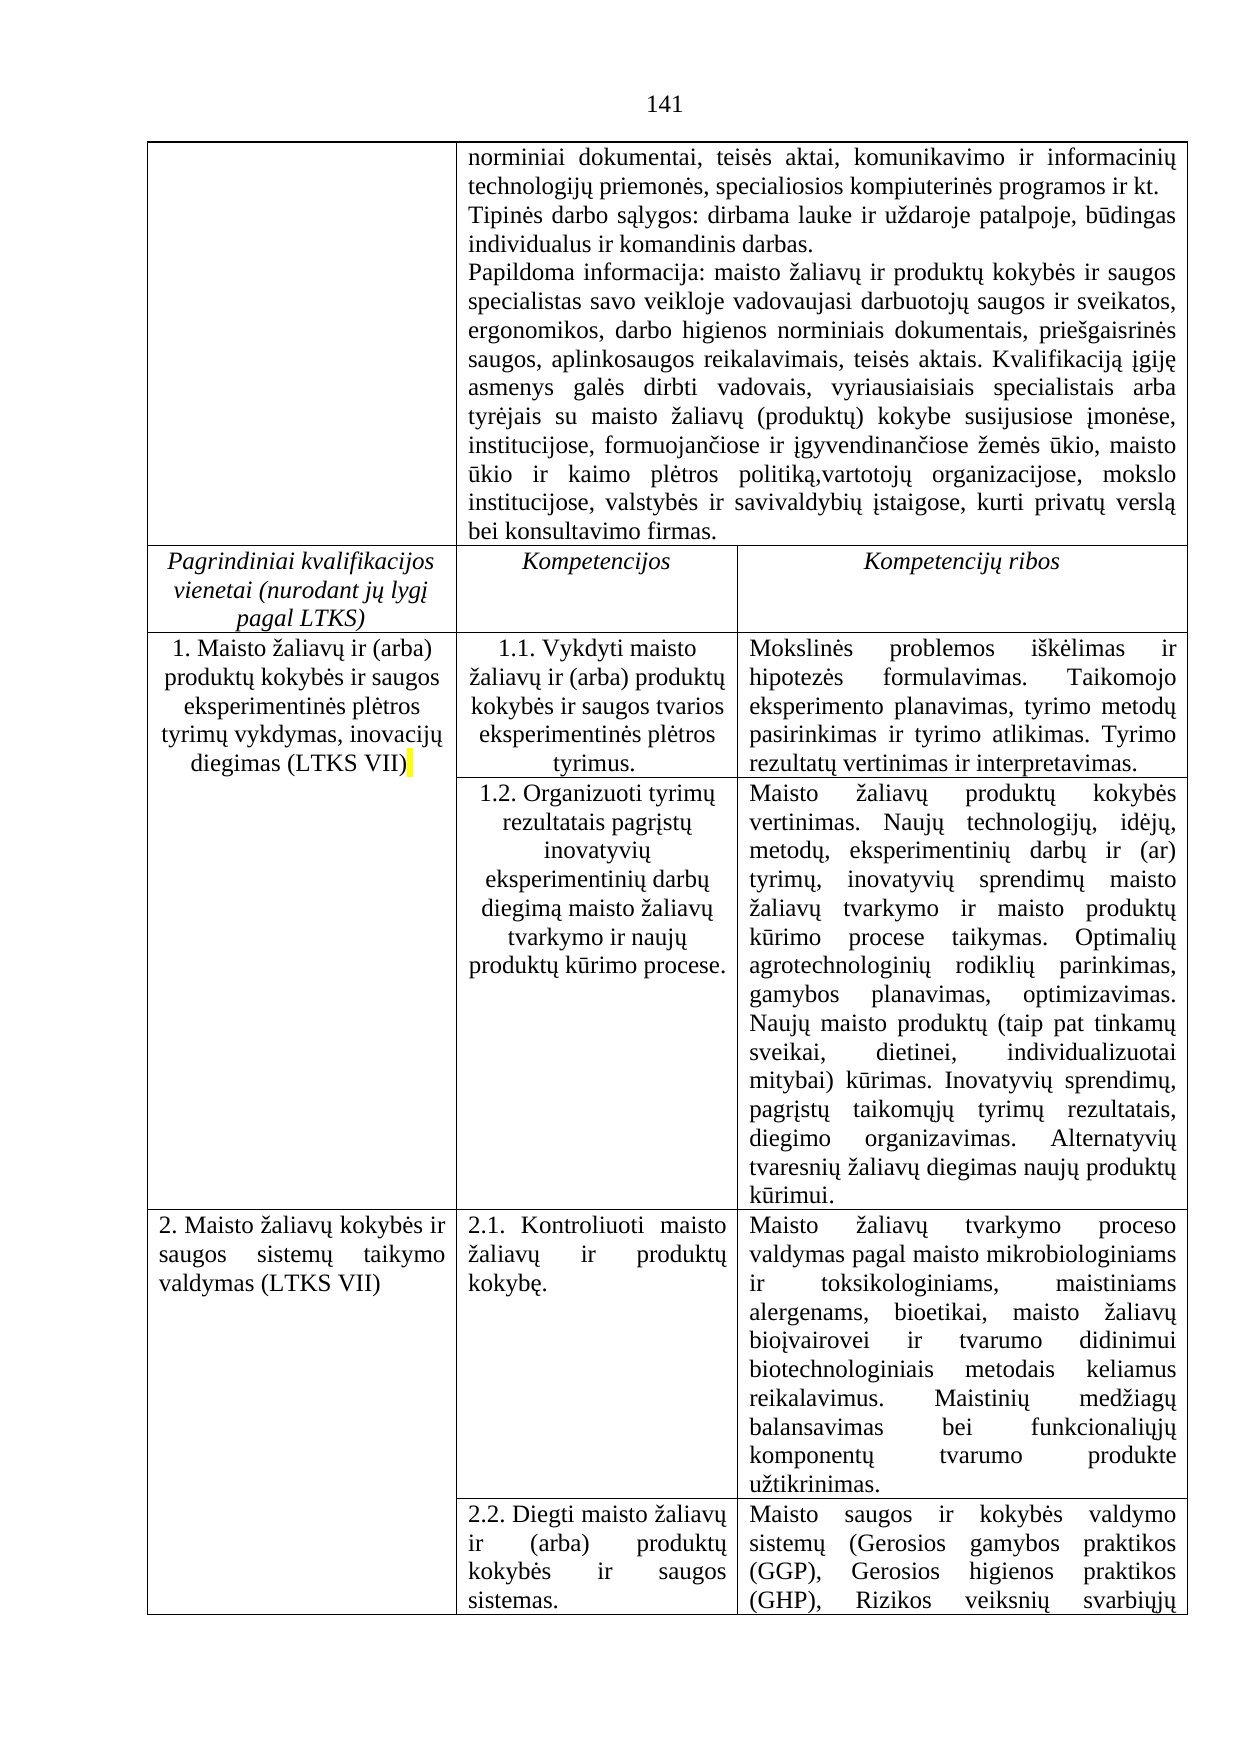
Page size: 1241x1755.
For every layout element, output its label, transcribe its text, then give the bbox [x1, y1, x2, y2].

table_cell Maisto saugos ir kokybės valdymo sistemų (Gerosios gamybos praktikos (GGP), Gerosios higienos praktikos (GHP), Rizikos veiksnių svarbiųjų [738, 1499, 1187, 1614]
table_header [148, 143, 456, 545]
table_cell Kompetencijos [457, 546, 737, 632]
table_cell Mokslinės problemos iškėlimas ir hipotezės formulavimas. Taikomojo eksperimento planavimas, tyrimo metodų pasirinkimas ir tyrimo atlikimas. Tyrimo rezultatų vertinimas ir interpretavimas. [738, 633, 1187, 777]
table_cell Kompetencijų ribos [738, 546, 1187, 632]
table_cell 2. Maisto žaliavų kokybės ir saugos sistemų taikymo valdymas (LTKS VII) [148, 1210, 456, 1614]
table_cell 1.1. Vykdyti maisto žaliavų ir (arba) produktų kokybės ir saugos tvarios eksperimentinės plėtros tyrimus. [457, 633, 737, 777]
table_header norminiai dokumentai, teisės aktai, komunikavimo ir informacinių technologijų priemonės, specialiosios kompiuterinės programos ir kt. Tipinės darbo sąlygos: dirbama lauke ir uždaroje patalpoje, būdingas individualus ir komandinis darbas. Papildoma informacija: maisto žaliavų ir produktų kokybės ir saugos specialistas savo veikloje vadovaujasi darbuotojų saugos ir sveikatos, ergonomikos, darbo higienos norminiais dokumentais, priešgaisrinės saugos, aplinkosaugos reikalavimais, teisės aktais. Kvalifikaciją įgiję asmenys galės dirbti vadovais, vyriausiaisiais specialistais arba tyrėjais su maisto žaliavų (produktų) kokybe susijusiose įmonėse, institucijose, formuojančiose ir įgyvendinančiose žemės ūkio, maisto ūkio ir kaimo plėtros politiką,vartotojų organizacijose, mokslo institucijose, valstybės ir savivaldybių įstaigose, kurti privatų verslą bei konsultavimo firmas. [457, 143, 1187, 545]
table_cell Maisto žaliavų tvarkymo proceso valdymas pagal maisto mikrobiologiniams ir toksikologiniams, maistiniams alergenams, bioetikai, maisto žaliavų bioįvairovei ir tvarumo didinimui biotechnologiniais metodais keliamus reikalavimus. Maistinių medžiagų balansavimas bei funkcionaliųjų komponentų tvarumo produkte užtikrinimas. [738, 1210, 1187, 1498]
table_cell Pagrindiniai kvalifikacijos vienetai (nurodant jų lygį pagal LTKS) [148, 546, 456, 632]
table_cell 1. Maisto žaliavų ir (arba) produktų kokybės ir saugos eksperimentinės plėtros tyrimų vykdymas, inovacijų diegimas (LTKS VII) [148, 633, 456, 1209]
table_cell Maisto žaliavų produktų kokybės vertinimas. Naujų technologijų, idėjų, metodų, eksperimentinių darbų ir (ar) tyrimų, inovatyvių sprendimų maisto žaliavų tvarkymo ir maisto produktų kūrimo procese taikymas. Optimalių agrotechnologinių rodiklių parinkimas, gamybos planavimas, optimizavimas. Naujų maisto produktų (taip pat tinkamų sveikai, dietinei, individualizuotai mitybai) kūrimas. Inovatyvių sprendimų, pagrįstų taikomųjų tyrimų rezultatais, diegimo organizavimas. Alternatyvių tvaresnių žaliavų diegimas naujų produktų kūrimui. [738, 778, 1187, 1209]
table_cell 1.2. Organizuoti tyrimų rezultatais pagrįstų inovatyvių eksperimentinių darbų diegimą maisto žaliavų tvarkymo ir naujų produktų kūrimo procese. [457, 778, 737, 1209]
table_cell 2.2. Diegti maisto žaliavų ir (arba) produktų kokybės ir saugos sistemas. [457, 1499, 737, 1614]
table_cell 2.1. Kontroliuoti maisto žaliavų ir produktų kokybę. [457, 1210, 737, 1498]
